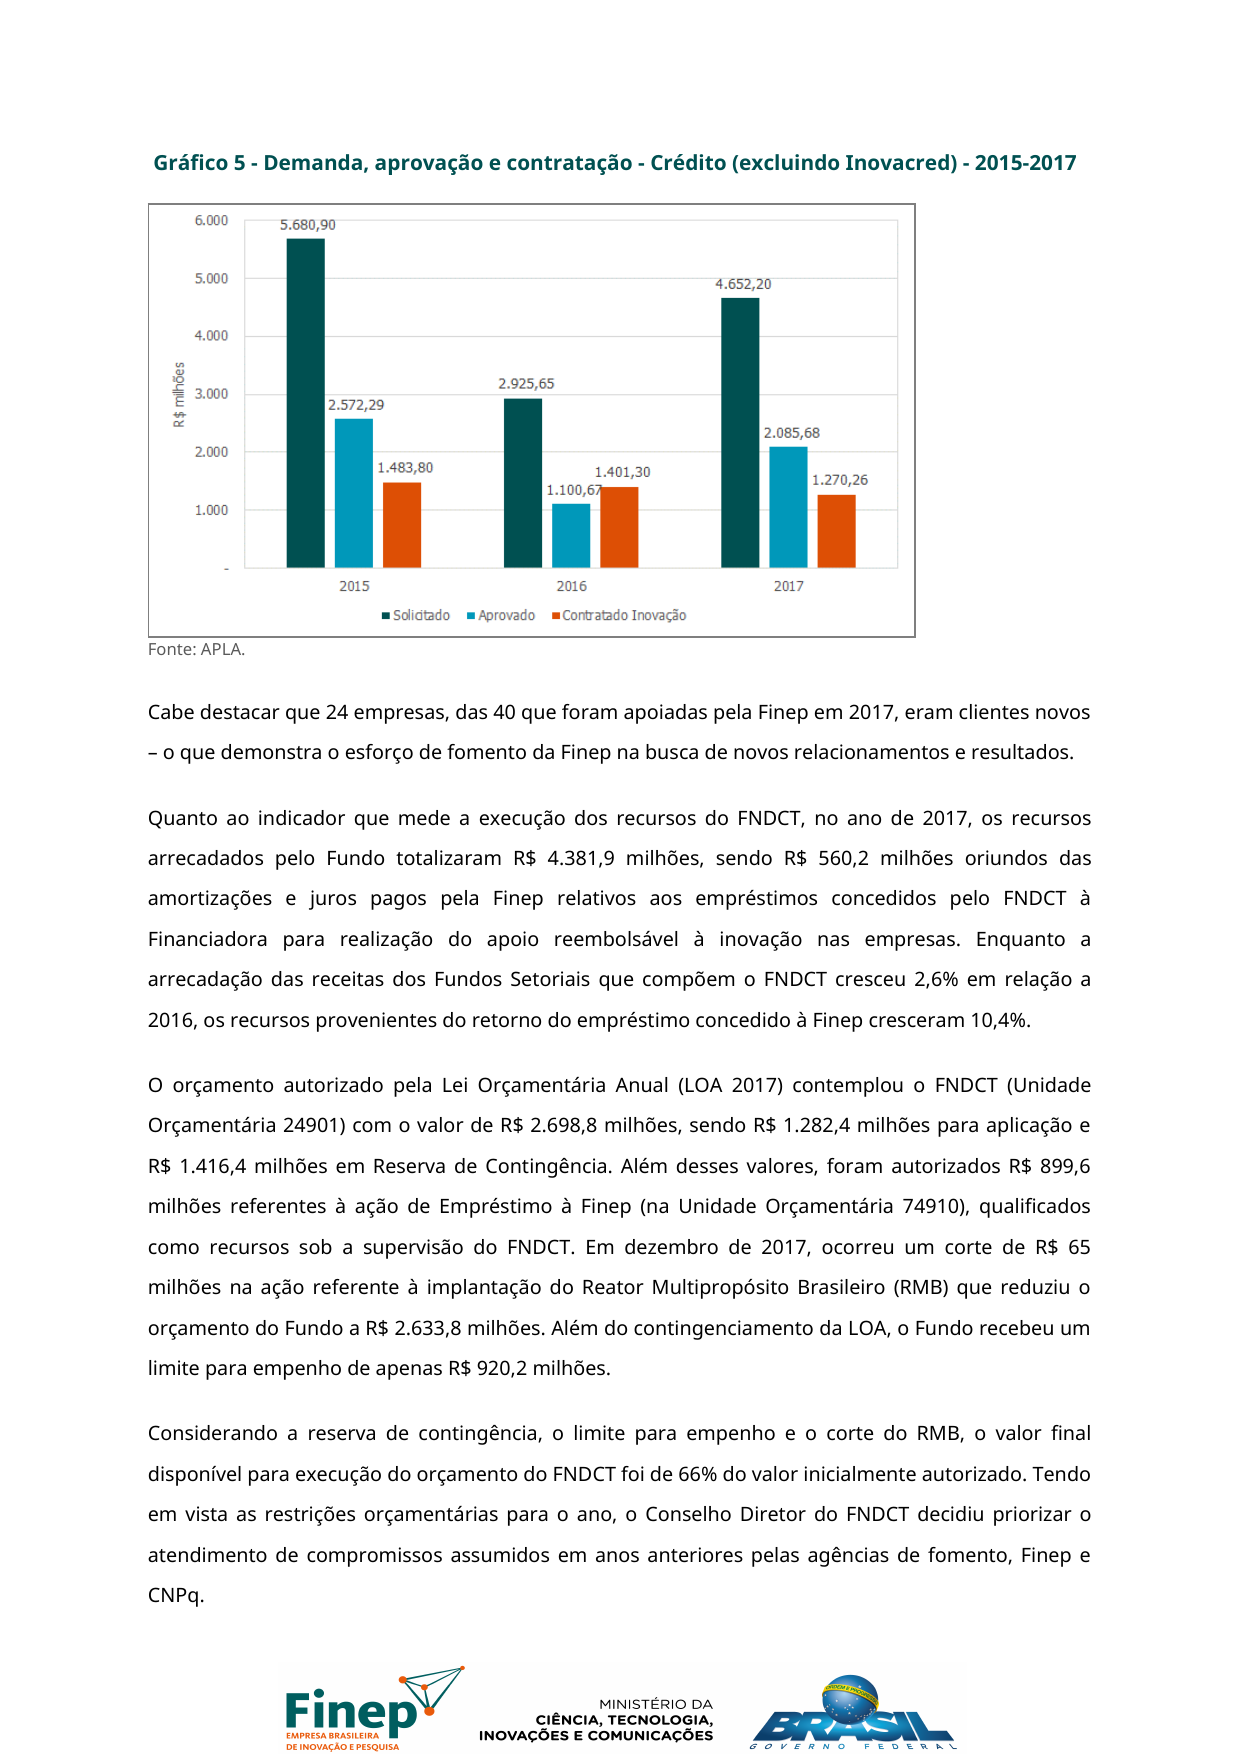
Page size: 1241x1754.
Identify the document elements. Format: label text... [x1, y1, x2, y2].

text Considerando a reserva de contingência, o limite para empenho e o corte do RMB, o valor final disponível para execução do orçamento do FNDCT foi de 66% do valor inicialmente autorizado. Tendo em vista as restrições orçamentárias para o ano, o Conselho Diretor do FNDCT decidiu priorizar o atendimento de compromissos assumidos em anos anteriores pelas agências de fomento, Finep e CNPq. [148, 1419, 1092, 1608]
text Cabe destacar que 24 empresas, das 40 que foram apoiadas pela Finep em 2017, eram clientes novos – o que demonstra o esforço de fomento da Finep na busca de novos relacionamentos e resultados. [148, 698, 1092, 765]
text O orçamento autorizado pela Lei Orçamentária Anual (LOA 2017) contemplou o FNDCT (Unidade Orçamentária 24901) com o valor de R$ 2.698,8 milhões, sendo R$ 1.282,4 milhões para aplicação e R$ 1.416,4 milhões em Reserva de Contingência. Além desses valores, foram autorizados R$ 899,6 milhões referentes à ação de Empréstimo à Finep (na Unidade Orçamentária 74910), qualificados como recursos sob a supervisão do FNDCT. Em dezembro de 2017, ocorreu um corte de R$ 65 milhões na ação referente à implantação do Reator Multipropósito Brasileiro (RMB) que reduziu o orçamento do Fundo a R$ 2.633,8 milhões. Além do contingenciamento da LOA, o Fundo recebeu um limite para empenho de apenas R$ 920,2 milhões. [148, 1071, 1092, 1381]
text Gráfico 5 - Demanda, aprovação e contratação - Crédito (excluindo Inovacred) - 2015-2017 [148, 148, 1092, 176]
text Quanto ao indicador que mede a execução dos recursos do FNDCT, no ano de 2017, os recursos arrecadados pelo Fundo totalizaram R$ 4.381,9 milhões, sendo R$ 560,2 milhões oriundos das amortizações e juros pagos pela Finep relativos aos empréstimos concedidos pelo FNDCT à Financiadora para realização do apoio reembolsável à inovação nas empresas. Enquanto a arrecadação das receitas dos Fundos Setoriais que compõem o FNDCT cresceu 2,6% em relação a 2016, os recursos provenientes do retorno do empréstimo concedido à Finep cresceram 10,4%. [148, 804, 1092, 1033]
text Fonte: APLA. [148, 638, 1092, 660]
